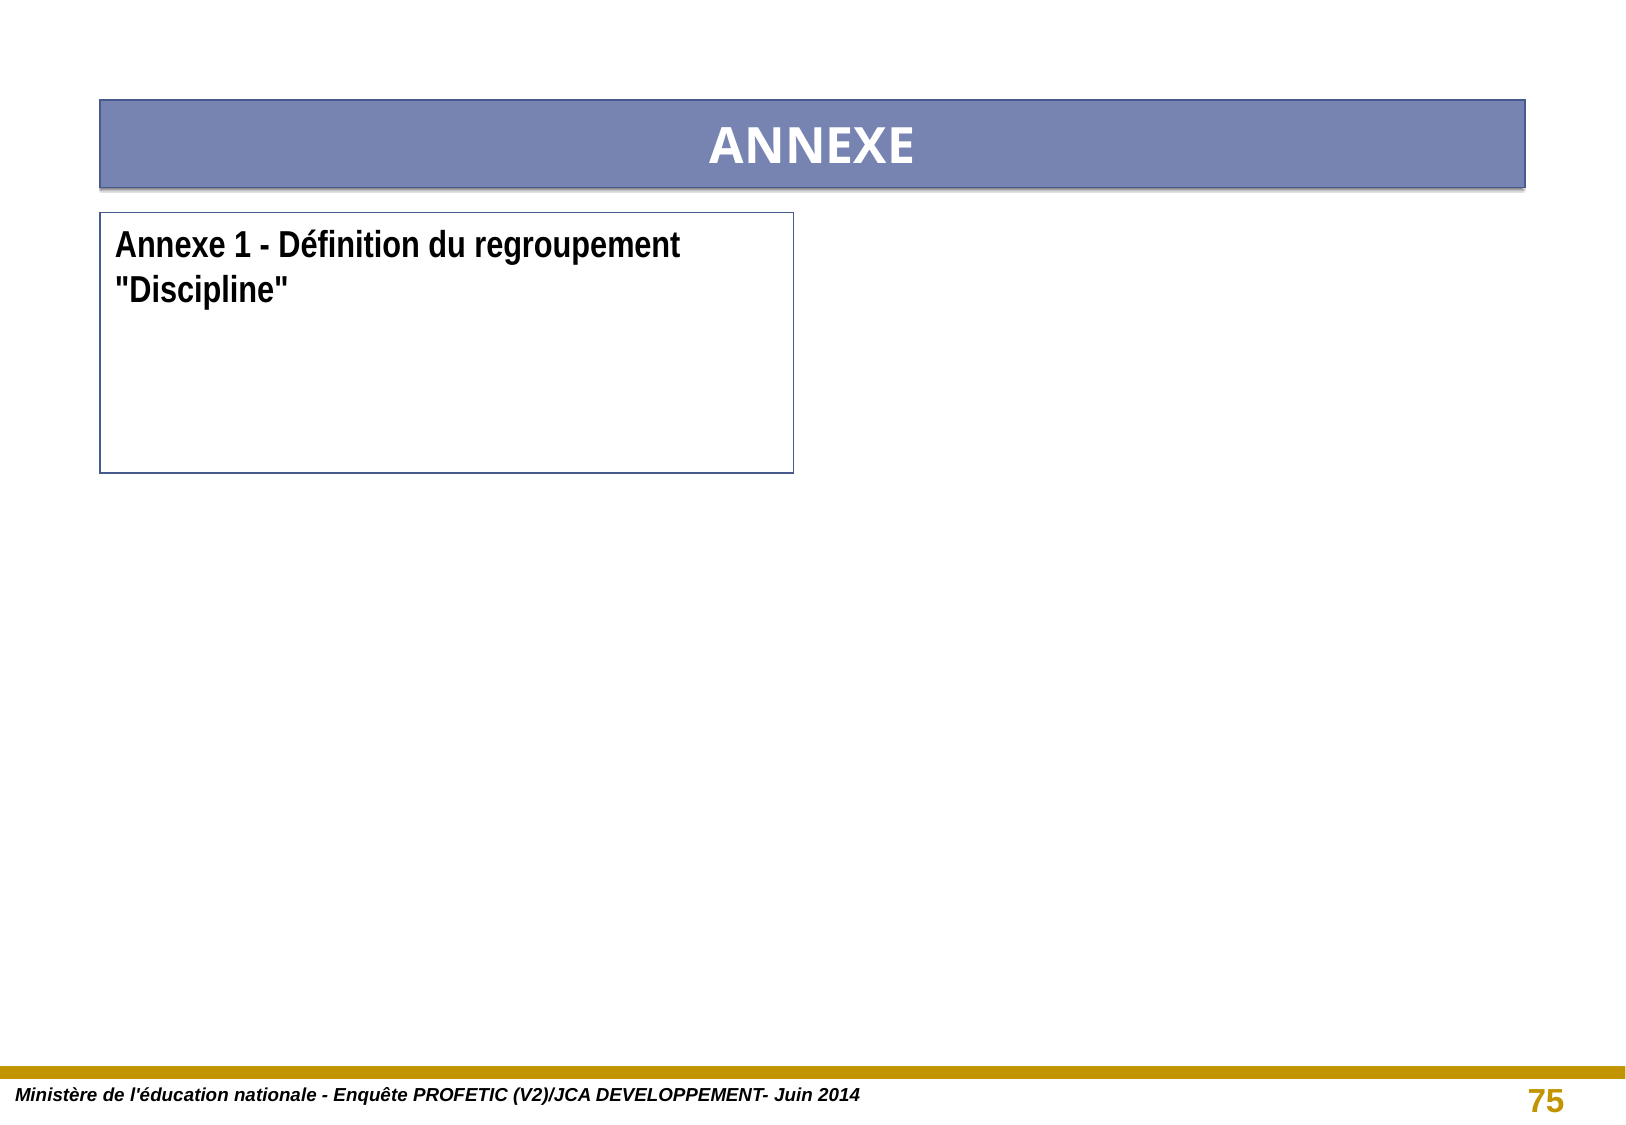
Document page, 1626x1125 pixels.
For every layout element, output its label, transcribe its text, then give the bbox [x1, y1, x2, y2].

title Annexe [99, 99, 1525, 188]
text_box 75 [1512, 1071, 1625, 1125]
text_box Ministère de l'éducation nationale - Enquête PROFETIC (V2)/JCA DEVELOPPEMENT- Juin 2014 [0, 1074, 1501, 1125]
list Annexe 1 - Définition du regroupement "Discipline" [99, 212, 1522, 274]
